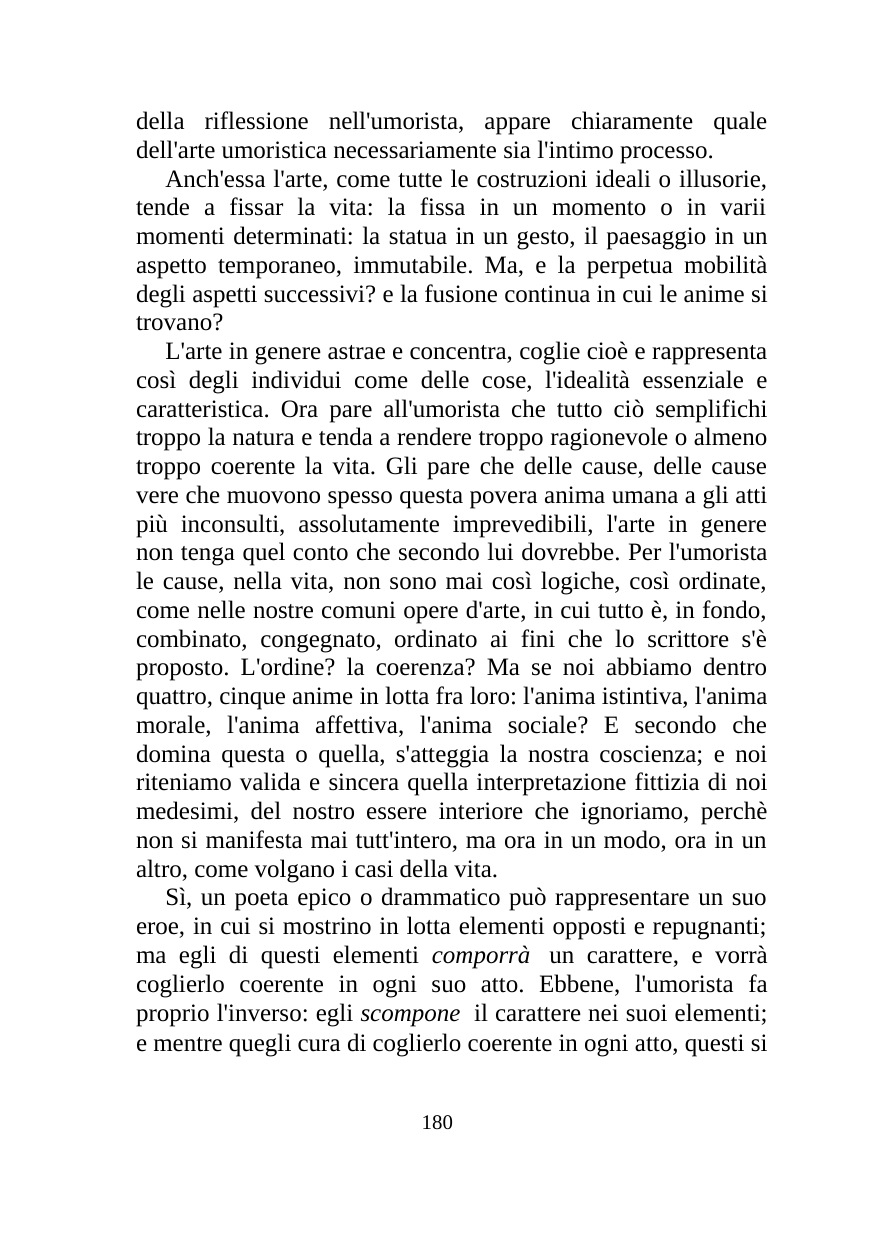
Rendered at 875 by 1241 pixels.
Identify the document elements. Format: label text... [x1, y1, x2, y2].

text della riflessione nell'umorista, appare chiaramente quale dell'arte umoristica necessariamente sia l'intimo processo. [136, 106, 768, 164]
text L'arte in genere astrae e concentra, coglie cioè e rappresenta così degli individui come delle cose, l'idealità essenziale e caratteristica. Ora pare all'umorista che tutto ciò semplifichi troppo la natura e tenda a rendere troppo ragionevole o almeno troppo coerente la vita. Gli pare che delle cause, delle cause vere che muovono spesso questa povera anima umana a gli atti più inconsulti, assolutamente imprevedibili, l'arte in genere non tenga quel conto che secondo lui dovrebbe. Per l'umorista le cause, nella vita, non sono mai così logiche, così ordinate, come nelle nostre comuni opere d'arte, in cui tutto è, in fondo, combinato, congegnato, ordinato ai fini che lo scrittore s'è proposto. L'ordine? la coerenza? Ma se noi abbiamo dentro quattro, cinque anime in lotta fra loro: l'anima istintiva, l'anima morale, l'anima affettiva, l'anima sociale? E secondo che domina questa o quella, s'atteggia la nostra coscienza; e noi riteniamo valida e sincera quella interpretazione fittizia di noi medesimi, del nostro essere interiore che ignoriamo, perchè non si manifesta mai tutt'intero, ma ora in un modo, ora in un altro, come volgano i casi della vita. [136, 336, 768, 882]
text Anch'essa l'arte, come tutte le costruzioni ideali o illusorie, tende a fissar la vita: la fissa in un momento o in varii momenti determinati: la statua in un gesto, il paesaggio in un aspetto temporaneo, immutabile. Ma, e la perpetua mobilità degli aspetti successivi? e la fusione continua in cui le anime si trovano? [136, 164, 768, 336]
text Sì, un poeta epico o drammatico può rappresentare un suo eroe, in cui si mostrino in lotta elementi opposti e repugnanti; ma egli di questi elementi comporrà un carattere, e vorrà coglierlo coerente in ogni suo atto. Ebbene, l'umorista fa proprio l'inverso: egli scompone il carattere nei suoi elementi; e mentre quegli cura di coglierlo coerente in ogni atto, questi si [136, 882, 768, 1057]
